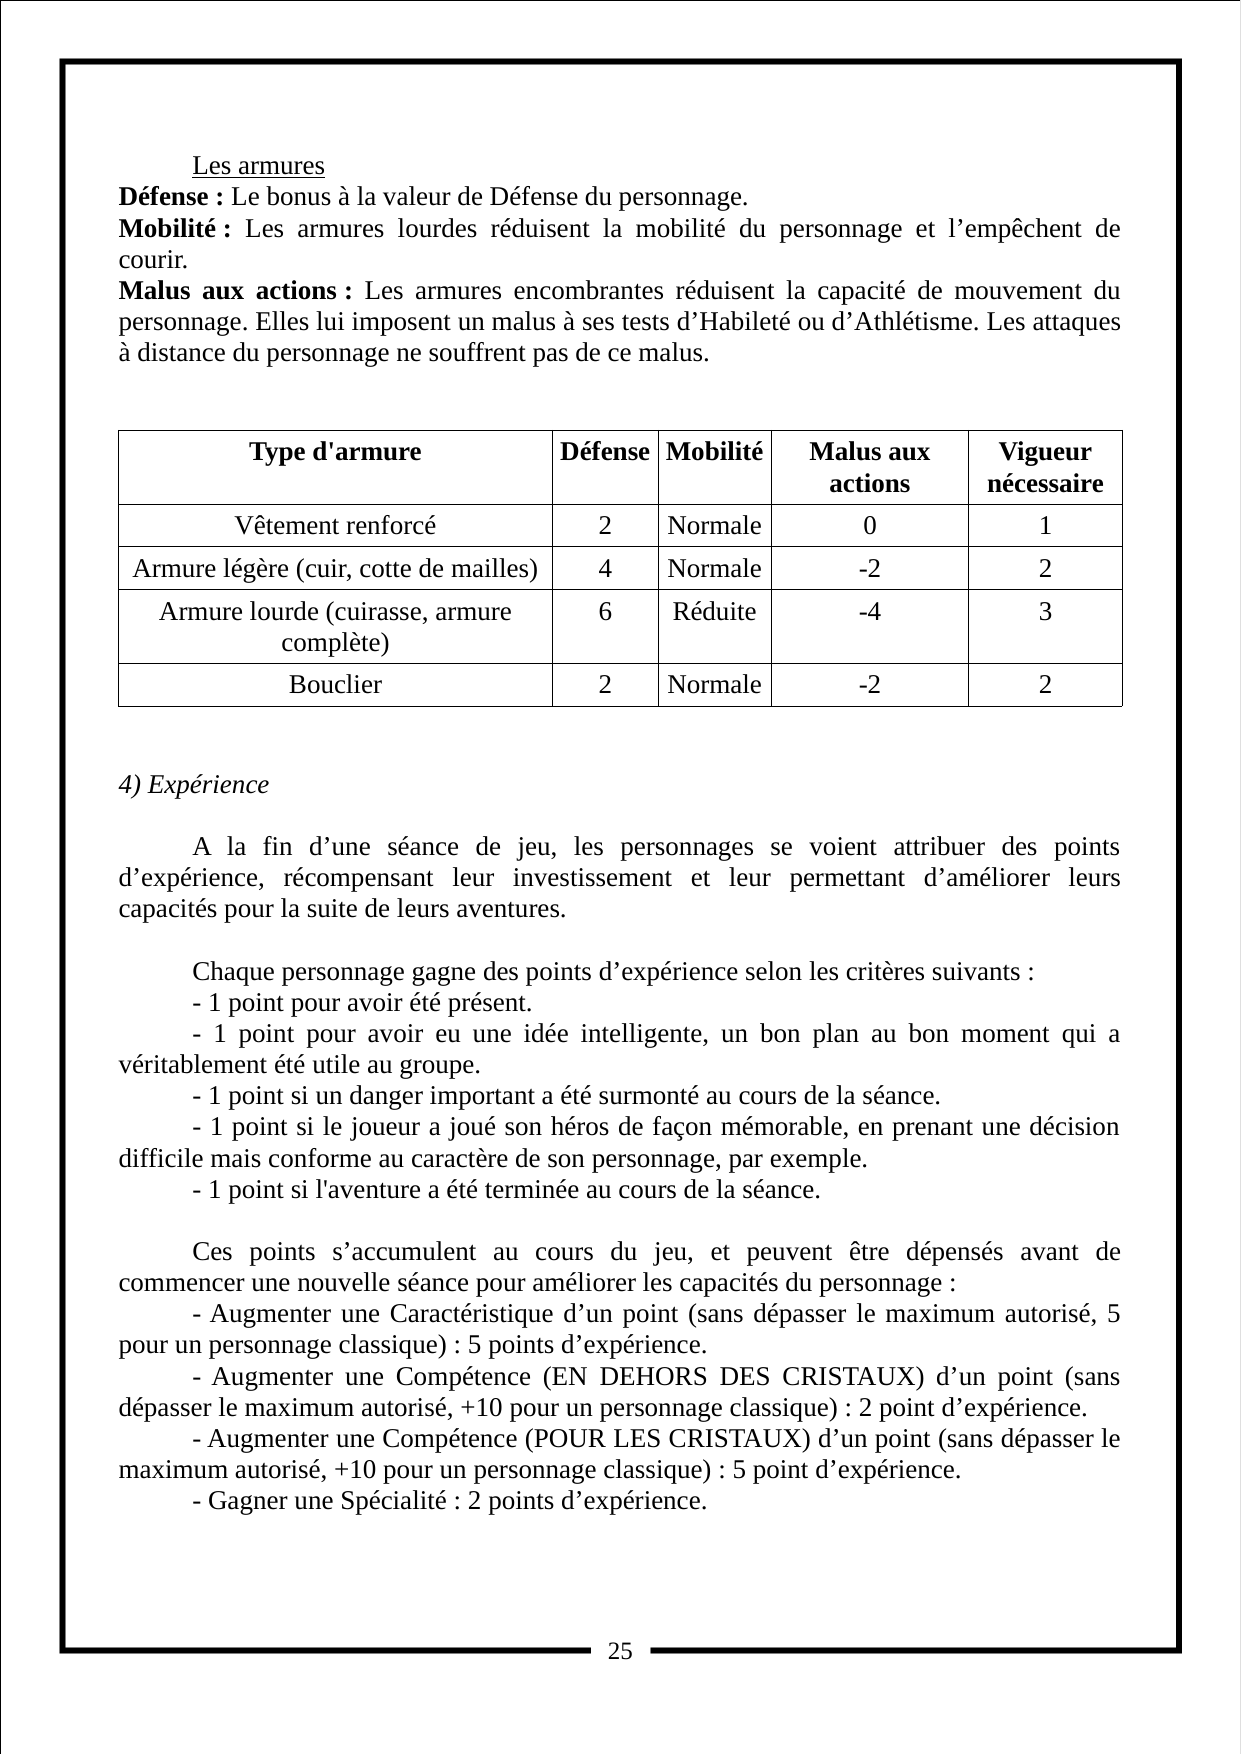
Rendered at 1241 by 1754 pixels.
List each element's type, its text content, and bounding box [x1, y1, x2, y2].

text Défense : Le bonus à la valeur de Défense du personnage. [118, 181, 1122, 212]
table_cell Armure légère (cuir, cotte de mailles) [119, 547, 552, 589]
text Chaque personnage gagne des points d’expérience selon les critères suivants : [118, 955, 1122, 986]
table_cell -4 [772, 590, 968, 663]
table_cell 2 [553, 664, 658, 706]
text A la fin d’une séance de jeu, les personnages se voient attribuer des points d’expérience, récompensant leur investissement et leur permettant d’améliorer leurs capacités pour la suite de leurs aventures. [118, 830, 1122, 924]
text - 1 point pour avoir eu une idée intelligente, un bon plan au bon moment qui a véritablement été utile au groupe. [118, 1017, 1122, 1079]
text - 1 point si le joueur a joué son héros de façon mémorable, en prenant une décision difficile mais conforme au caractère de son personnage, par exemple. [118, 1111, 1122, 1173]
text Malus aux actions : Les armures encombrantes réduisent la capacité de mouvement du personnage. Elles lui imposent un malus à ses tests d’Habileté ou d’Athlétisme. Les attaques à distance du personnage ne souffrent pas de ce malus. [118, 274, 1122, 367]
table_cell Réduite [659, 590, 771, 663]
table_cell 6 [553, 590, 658, 663]
table_cell Vêtement renforcé [119, 505, 552, 546]
text - Augmenter une Caractéristique d’un point (sans dépasser le maximum autorisé, 5 pour un personnage classique) : 5 points d’expérience. [118, 1297, 1122, 1360]
table_cell -2 [772, 547, 968, 589]
text Ces points s’accumulent au cours du jeu, et peuvent être dépensés avant de commencer une nouvelle séance pour améliorer les capacités du personnage : [118, 1235, 1122, 1297]
picture [1, 1, 1240, 1754]
table_cell Normale [659, 664, 771, 706]
text - Augmenter une Compétence (EN DEHORS DES CRISTAUX) d’un point (sans dépasser le maximum autorisé, +10 pour un personnage classique) : 2 point d’expérience. [118, 1360, 1122, 1422]
table_cell Normale [659, 547, 771, 589]
table_cell Bouclier [119, 664, 552, 706]
table_header Défense [553, 431, 658, 503]
table_header Mobilité [659, 431, 771, 503]
table_cell 4 [553, 547, 658, 589]
table_cell 0 [772, 505, 968, 546]
text 4) Expérience [118, 768, 1122, 799]
text - 1 point pour avoir été présent. [118, 986, 1122, 1017]
text - Gagner une Spécialité : 2 points d’expérience. [118, 1484, 1122, 1515]
text Mobilité : Les armures lourdes réduisent la mobilité du personnage et l’empêchent de courir. [118, 212, 1122, 274]
text - 1 point si un danger important a été surmonté au cours de la séance. [118, 1079, 1122, 1111]
table_header Type d'armure [119, 431, 552, 503]
table_cell Armure lourde (cuirasse, armure complète) [119, 590, 552, 663]
table_header Vigueur nécessaire [969, 431, 1122, 503]
text Les armures [118, 149, 1122, 181]
table_cell 2 [969, 664, 1122, 706]
table_cell 1 [969, 505, 1122, 546]
text - 1 point si l'aventure a été terminée au cours de la séance. [118, 1173, 1122, 1204]
table_cell 2 [969, 547, 1122, 589]
table_cell 3 [969, 590, 1122, 663]
table_cell 2 [553, 505, 658, 546]
table_header Malus aux actions [772, 431, 968, 503]
table_cell Normale [659, 505, 771, 546]
text - Augmenter une Compétence (POUR LES CRISTAUX) d’un point (sans dépasser le maximum autorisé, +10 pour un personnage classique) : 5 point d’expérience. [118, 1422, 1122, 1484]
table_cell -2 [772, 664, 968, 706]
